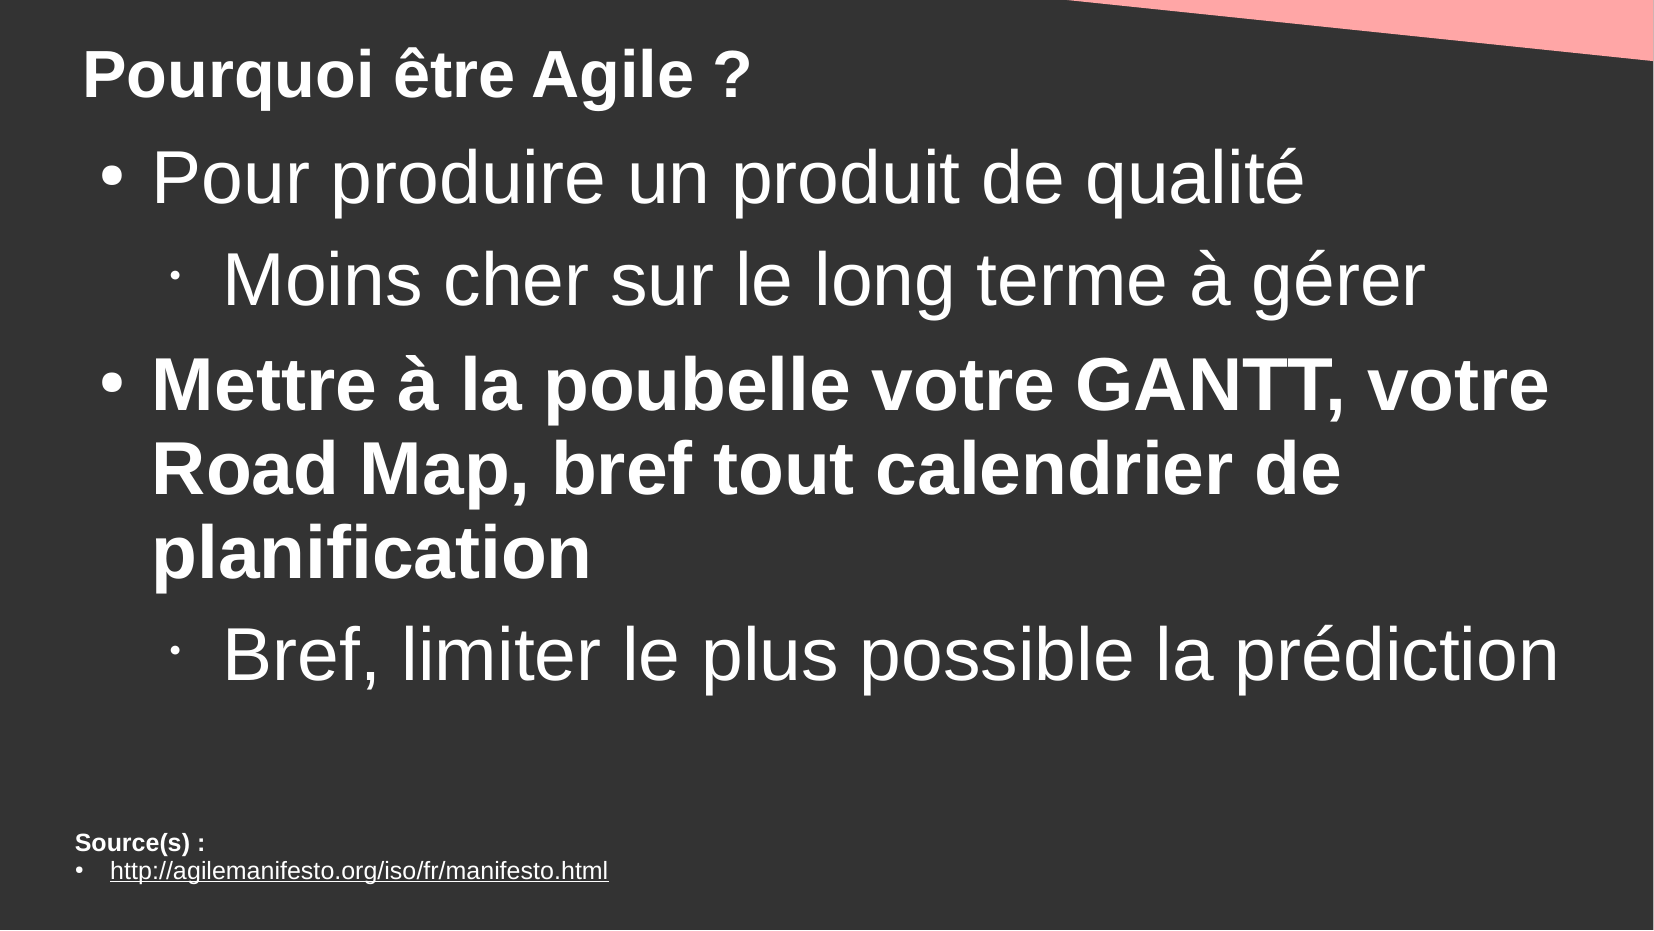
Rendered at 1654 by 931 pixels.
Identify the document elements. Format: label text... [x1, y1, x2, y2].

title Pourquoi être Agile ? [82, 37, 1571, 122]
list Pour produire un produit de qualité Moins cher sur le long terme à gérer Mettre à la poubelle votre GANTT, votre Road Map, bref tout calendrier de planification Bref, limiter le plus possible la prédiction [80, 135, 1620, 768]
text_box Source(s) : http://agilemanifesto.org/iso/fr/manifesto.html [60, 821, 1546, 921]
text_box [1066, 0, 1654, 62]
